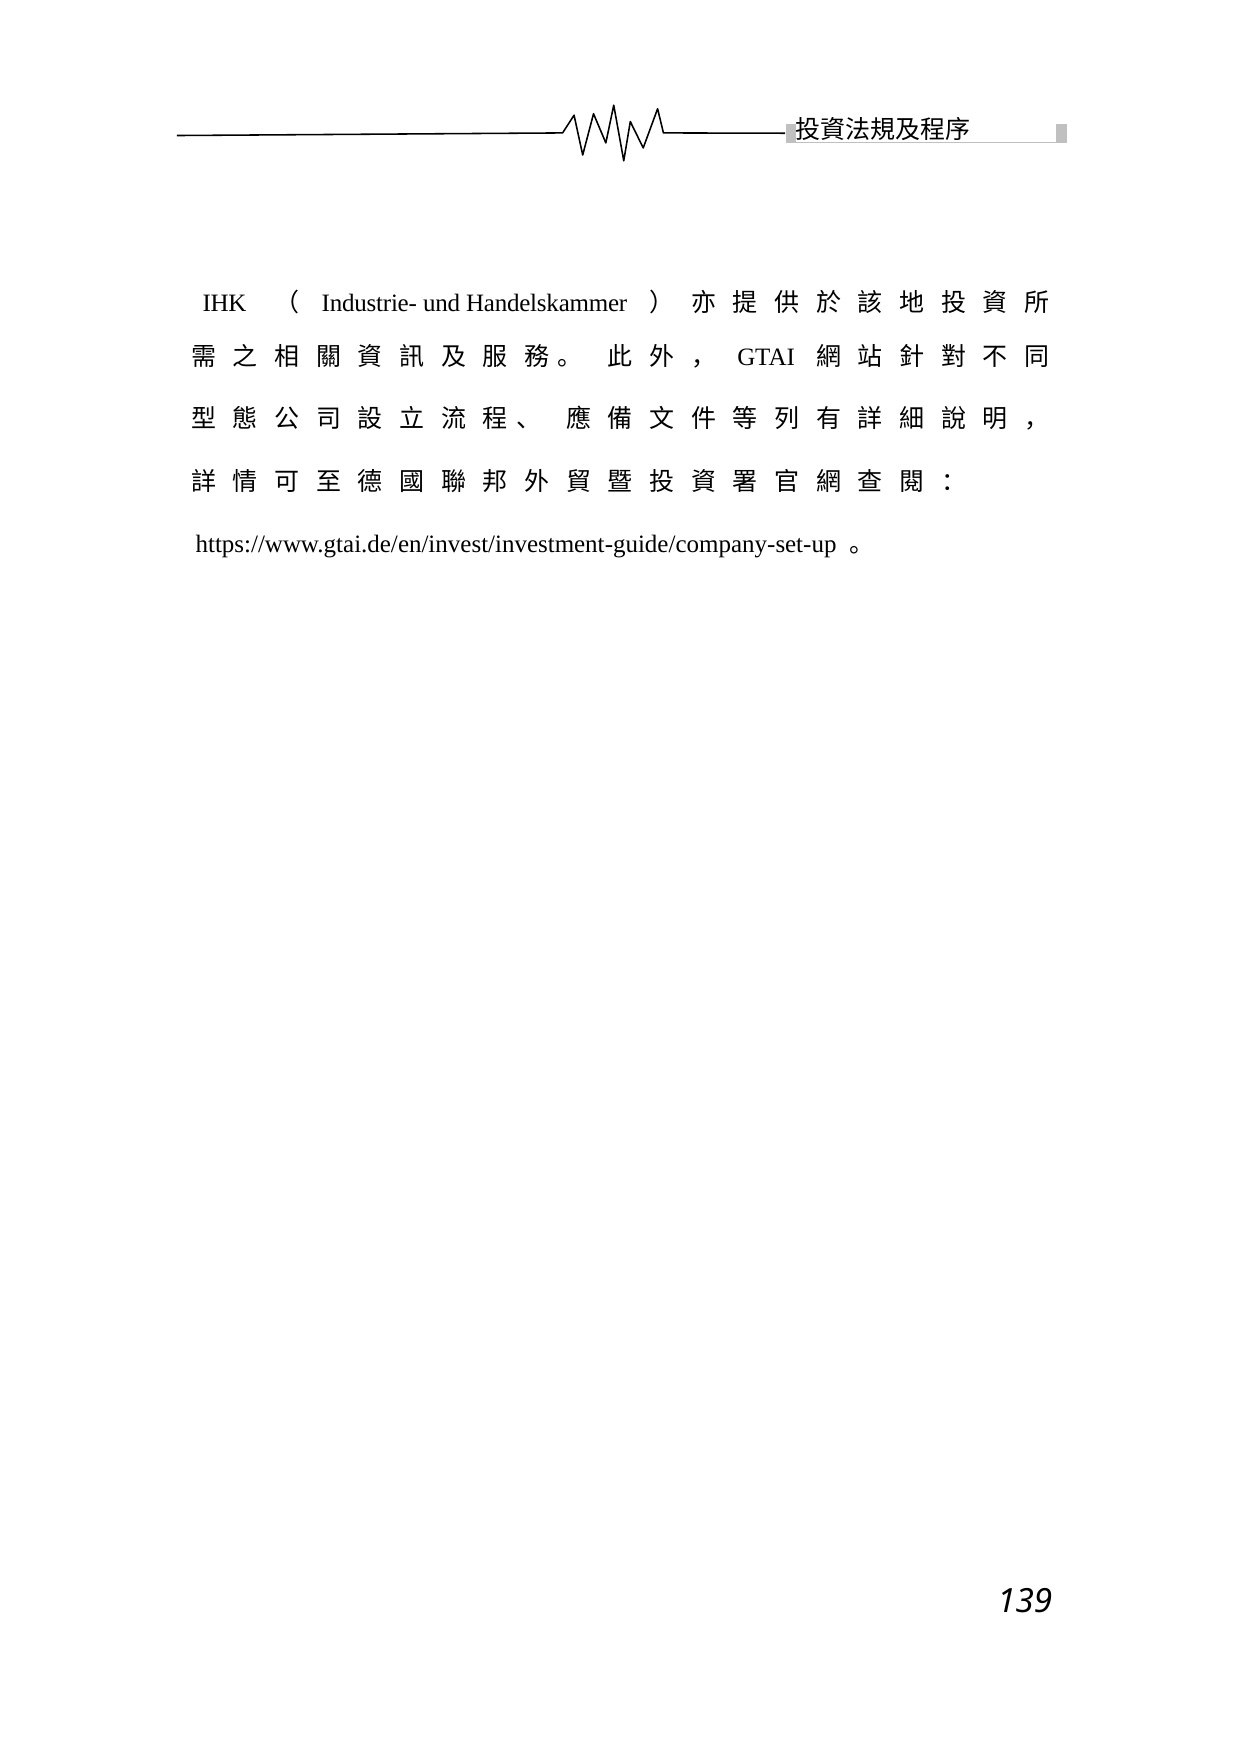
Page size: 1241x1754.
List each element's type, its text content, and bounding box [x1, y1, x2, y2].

text IHK（Industrie- und Handelskammer）亦提供於該地投資所需之相關資訊及服務。此外，GTAI網站針對不同型態公司設立流程、應備文件等列有詳細說明，詳情可至德國聯邦外貿暨投資署官網查閱：https://www.gtai.de/en/invest/investment-guide/company-set-up。 [183, 250, 1058, 563]
